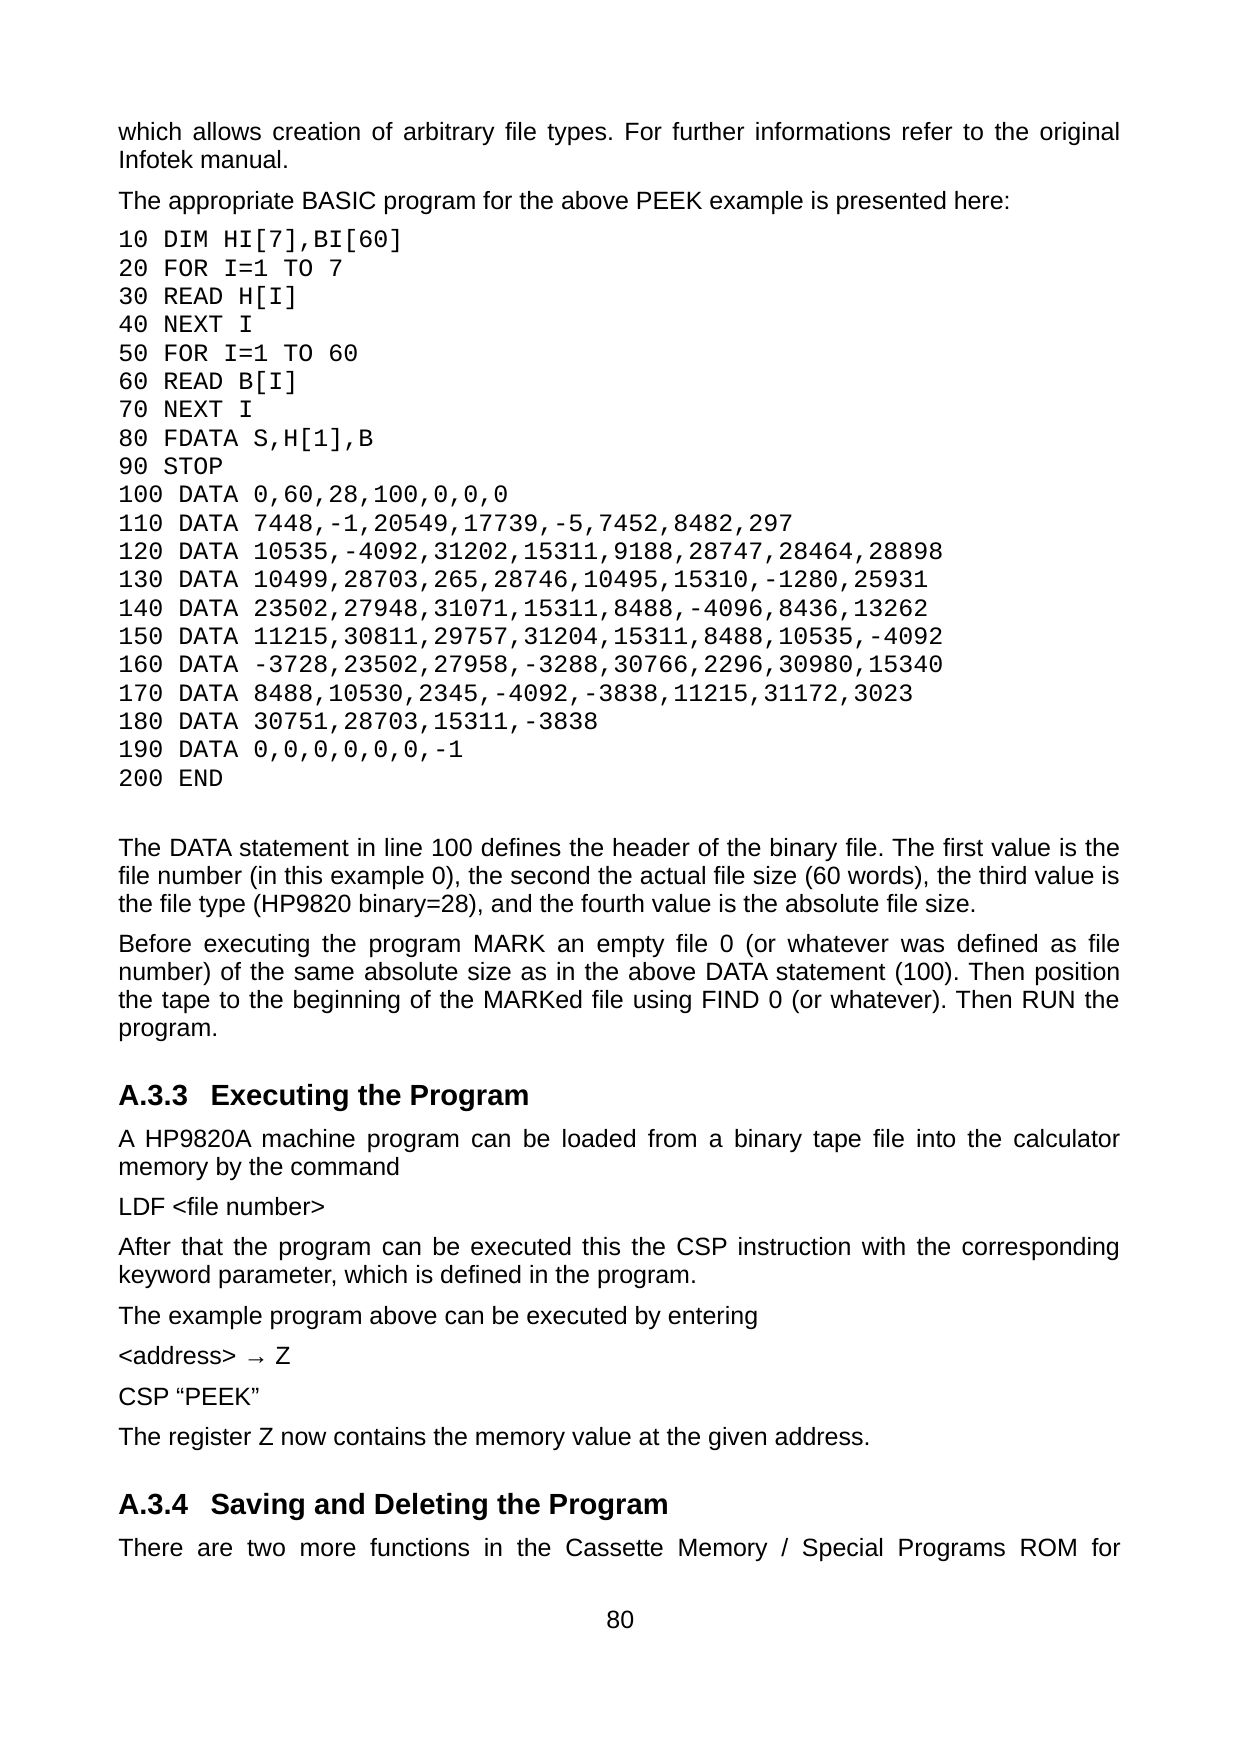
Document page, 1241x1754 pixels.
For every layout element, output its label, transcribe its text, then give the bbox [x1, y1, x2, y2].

text A HP9820A machine program can be loaded from a binary tape file into the calculator memory by the command [118, 1124, 1122, 1180]
text 160 DATA -3728,23502,27958,-3288,30766,2296,30980,15340 [118, 652, 1122, 680]
text CSP “PEEK” [118, 1382, 1122, 1410]
text 10 DIM HI[7],BI[60] [118, 227, 1122, 255]
text 140 DATA 23502,27948,31071,15311,8488,-4096,8436,13262 [118, 595, 1122, 623]
text The example program above can be executed by entering [118, 1302, 1122, 1329]
text There are two more functions in the Cassette Memory / Special Programs ROM for [118, 1533, 1122, 1561]
text 60 READ B[I] [118, 368, 1122, 397]
text 100 DATA 0,60,28,100,0,0,0 [118, 482, 1122, 510]
text 180 DATA 30751,28703,15311,-3838 [118, 708, 1122, 737]
text 110 DATA 7448,-1,20549,17739,-5,7452,8482,297 [118, 510, 1122, 538]
text <address> → Z [118, 1342, 1122, 1370]
text 20 FOR I=1 TO 7 [118, 255, 1122, 283]
text 90 STOP [118, 453, 1122, 482]
text 80 FDATA S,H[1],B [118, 425, 1122, 453]
text 120 DATA 10535,-4092,31202,15311,9188,28747,28464,28898 [118, 538, 1122, 567]
text 40 NEXT I [118, 312, 1122, 340]
subtitle Executing the Program [118, 1079, 1122, 1112]
subtitle Saving and Deleting the Program [118, 1488, 1122, 1521]
text 190 DATA 0,0,0,0,0,0,-1 [118, 737, 1122, 765]
text The appropriate BASIC program for the above PEEK example is presented here: [118, 186, 1122, 214]
text LDF <file number> [118, 1193, 1122, 1221]
text which allows creation of arbitrary file types. For further informations refer to the original Infotek manual. [118, 118, 1122, 174]
text 130 DATA 10499,28703,265,28746,10495,15310,-1280,25931 [118, 567, 1122, 595]
text The DATA statement in line 100 defines the header of the binary file. The first value is the file number (in this example 0), the second the actual file size (60 words), the third value is the file type (HP9820 binary=28), and the fourth value is the absolute file size. [118, 834, 1122, 918]
text Before executing the program MARK an empty file 0 (or whatever was defined as file number) of the same absolute size as in the above DATA statement (100). Then position the tape to the beginning of the MARKed file using FIND 0 (or whatever). Then RUN the program. [118, 930, 1122, 1042]
text After that the program can be executed this the CSP instruction with the corresponding keyword parameter, which is defined in the program. [118, 1233, 1122, 1289]
text 200 END [118, 765, 1122, 793]
text The register Z now contains the memory value at the given address. [118, 1423, 1122, 1451]
text 50 FOR I=1 TO 60 [118, 340, 1122, 368]
text 70 NEXT I [118, 397, 1122, 425]
text 30 READ H[I] [118, 283, 1122, 312]
text 150 DATA 11215,30811,29757,31204,15311,8488,10535,-4092 [118, 623, 1122, 652]
text 170 DATA 8488,10530,2345,-4092,-3838,11215,31172,3023 [118, 680, 1122, 708]
